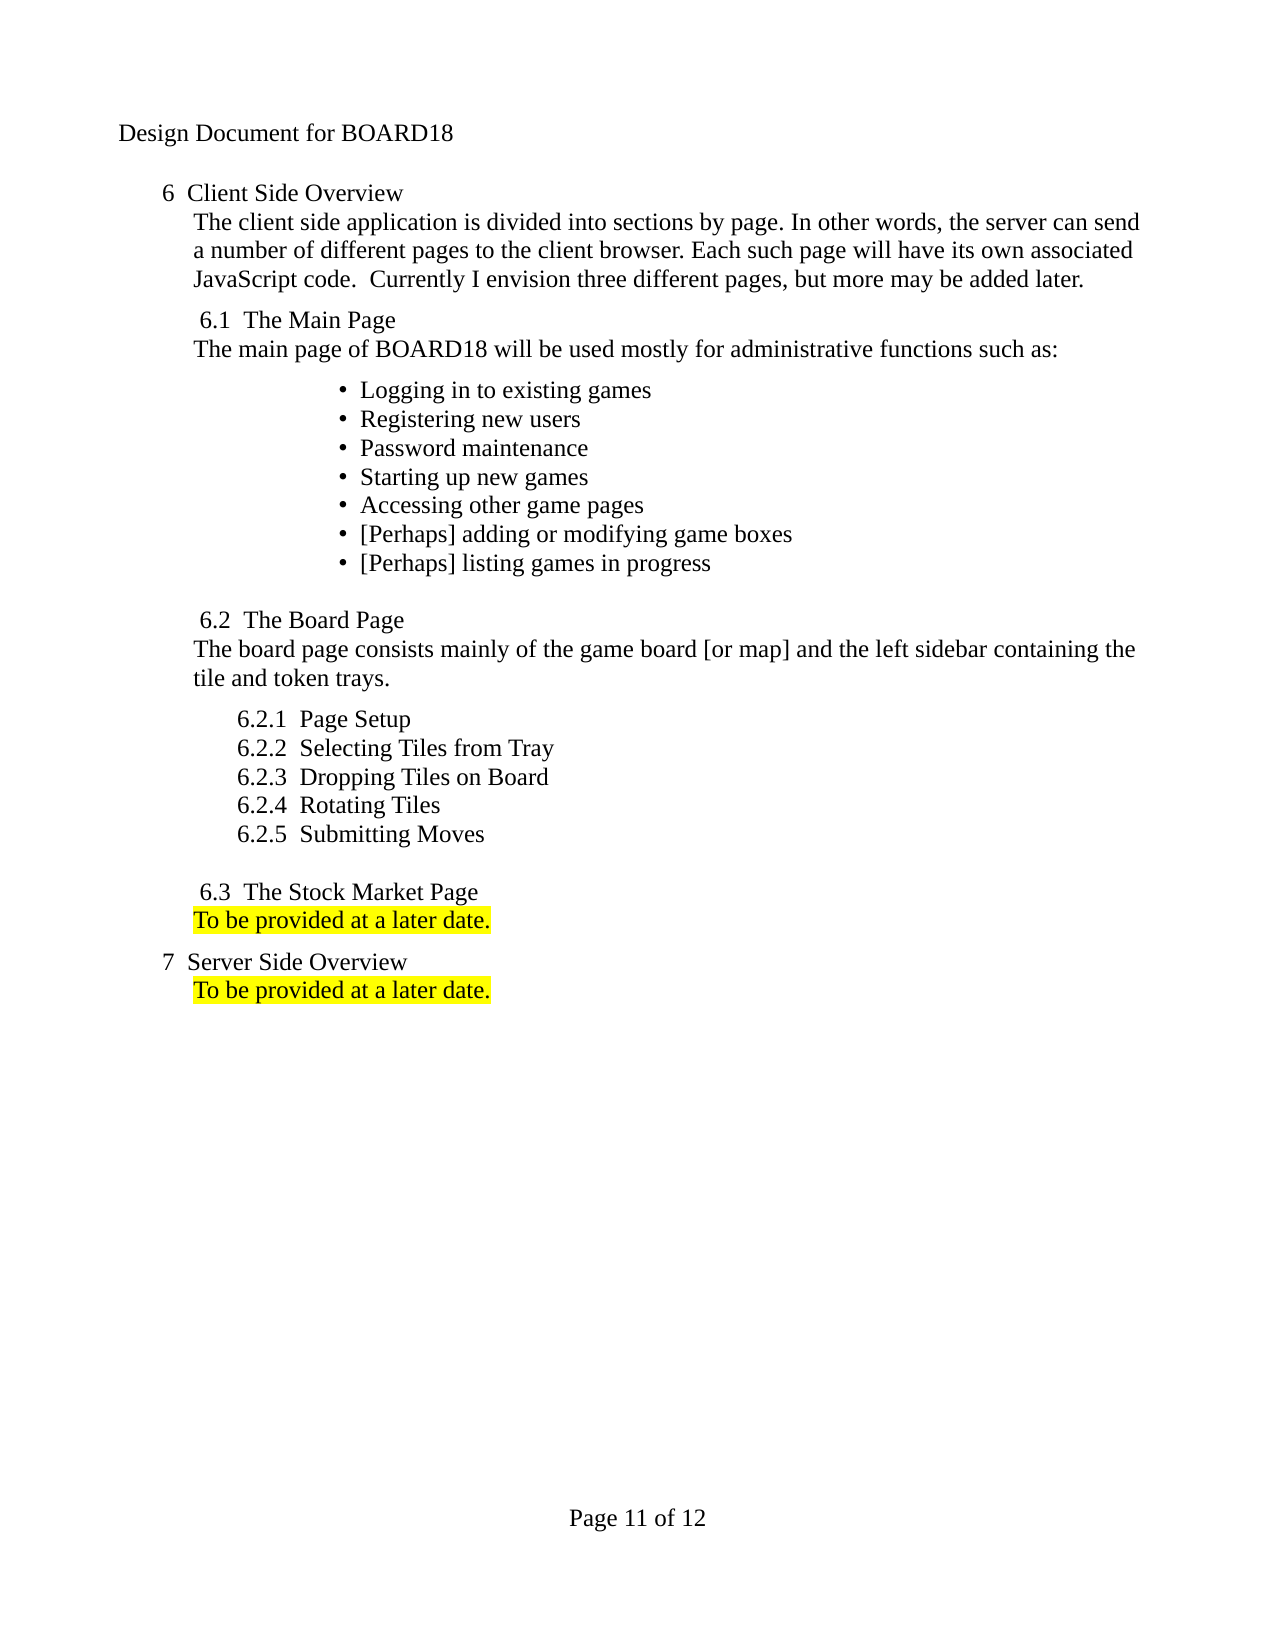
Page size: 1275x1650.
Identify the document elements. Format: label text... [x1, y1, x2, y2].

list Password maintenance [338, 433, 1157, 462]
text To be provided at a later date. [193, 976, 1157, 1004]
list Logging in to existing games [338, 376, 1157, 404]
list Accessing other game pages [338, 491, 1157, 519]
list Dropping Tiles on Board [231, 762, 1157, 791]
list Rotating Tiles [231, 791, 1157, 819]
list The Board Page [193, 606, 1157, 634]
text The main page of BOARD18 will be used mostly for administrative functions such as: [193, 334, 1157, 363]
text The board page consists mainly of the game board [or map] and the left sidebar containing the tile and token trays. [193, 634, 1157, 692]
list The Stock Market Page [193, 877, 1157, 906]
list [Perhaps] adding or modifying game boxes [338, 519, 1157, 548]
list Submitting Moves [231, 819, 1157, 848]
list Selecting Tiles from Tray [231, 733, 1157, 762]
list Registering new users [338, 404, 1157, 433]
list Page Setup [231, 704, 1157, 733]
list Starting up new games [338, 462, 1157, 491]
text The client side application is divided into sections by page. In other words, the server can send a number of different pages to the client browser. Each such page will have its own associated JavaScript code. Currently I envision three different pages, but more may be added later. [193, 207, 1157, 293]
list [Perhaps] listing games in progress [338, 548, 1157, 577]
text To be provided at a later date. [193, 906, 1157, 934]
list Server Side Overview [156, 947, 1157, 976]
list The Main Page [193, 306, 1157, 334]
list Client Side Overview [156, 178, 1157, 207]
